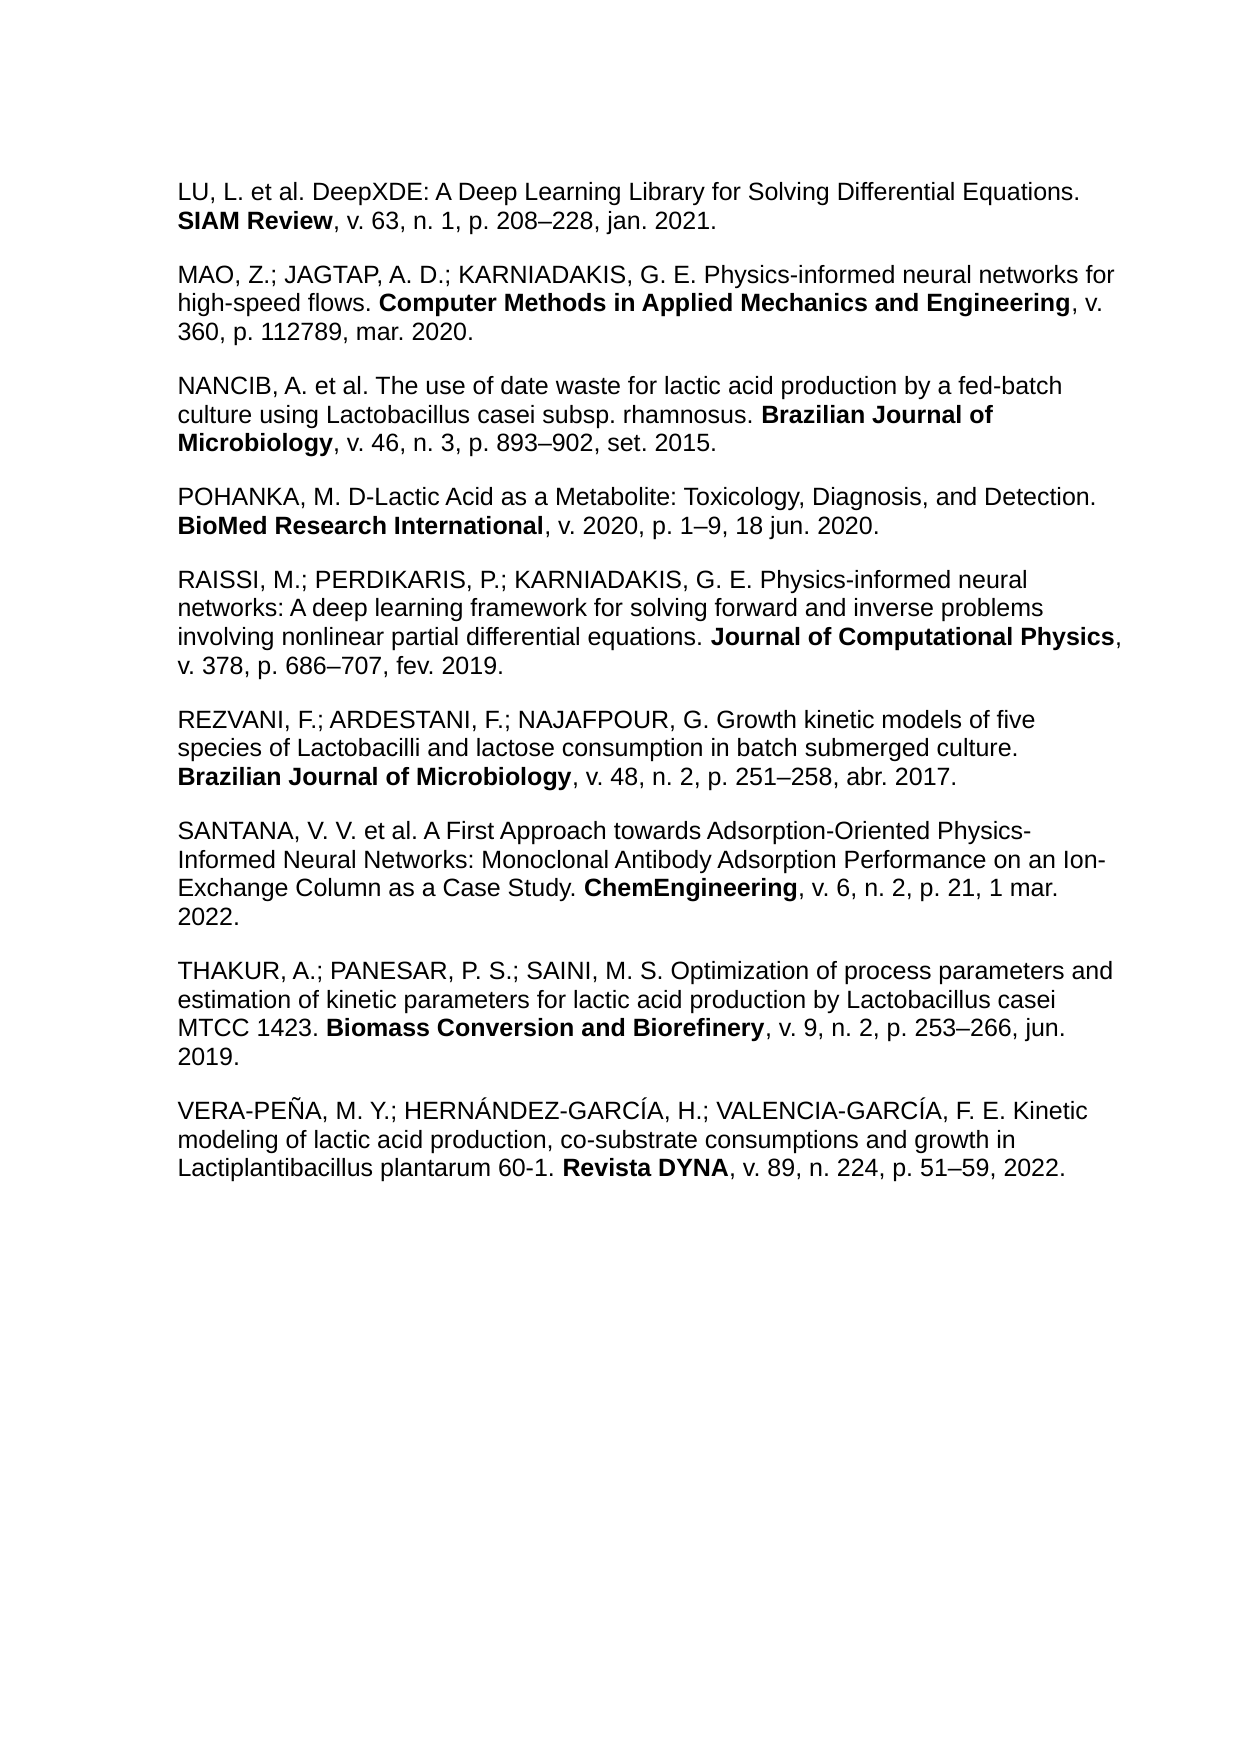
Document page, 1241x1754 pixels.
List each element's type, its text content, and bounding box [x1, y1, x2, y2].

text RAISSI, M.; PERDIKARIS, P.; KARNIADAKIS, G. E. Physics-informed neural networks: A deep learning framework for solving forward and inverse problems involving nonlinear partial differential equations. Journal of Computational Physics, v. 378, p. 686–707, fev. 2019. [177, 565, 1122, 680]
text LU, L. et al. DeepXDE: A Deep Learning Library for Solving Differential Equations. SIAM Review, v. 63, n. 1, p. 208–228, jan. 2021. [177, 177, 1122, 235]
text THAKUR, A.; PANESAR, P. S.; SAINI, M. S. Optimization of process parameters and estimation of kinetic parameters for lactic acid production by Lactobacillus casei MTCC 1423. Biomass Conversion and Biorefinery, v. 9, n. 2, p. 253–266, jun. 2019. [177, 956, 1122, 1071]
text REZVANI, F.; ARDESTANI, F.; NAJAFPOUR, G. Growth kinetic models of five species of Lactobacilli and lactose consumption in batch submerged culture. Brazilian Journal of Microbiology, v. 48, n. 2, p. 251–258, abr. 2017. [177, 705, 1122, 791]
text VERA-PEÑA, M. Y.; HERNÁNDEZ-GARCÍA, H.; VALENCIA-GARCÍA, F. E. Kinetic modeling of lactic acid production, co-substrate consumptions and growth in Lactiplantibacillus plantarum 60-1. Revista DYNA, v. 89, n. 224, p. 51–59, 2022. [177, 1096, 1122, 1182]
text SANTANA, V. V. et al. A First Approach towards Adsorption-Oriented Physics-Informed Neural Networks: Monoclonal Antibody Adsorption Performance on an Ion-Exchange Column as a Case Study. ChemEngineering, v. 6, n. 2, p. 21, 1 mar. 2022. [177, 816, 1122, 931]
text NANCIB, A. et al. The use of date waste for lactic acid production by a fed-batch culture using Lactobacillus casei subsp. rhamnosus. Brazilian Journal of Microbiology, v. 46, n. 3, p. 893–902, set. 2015. [177, 371, 1122, 457]
text POHANKA, M. D-Lactic Acid as a Metabolite: Toxicology, Diagnosis, and Detection. BioMed Research International, v. 2020, p. 1–9, 18 jun. 2020. [177, 482, 1122, 540]
text MAO, Z.; JAGTAP, A. D.; KARNIADAKIS, G. E. Physics-informed neural networks for high-speed flows. Computer Methods in Applied Mechanics and Engineering, v. 360, p. 112789, mar. 2020. [177, 260, 1122, 346]
